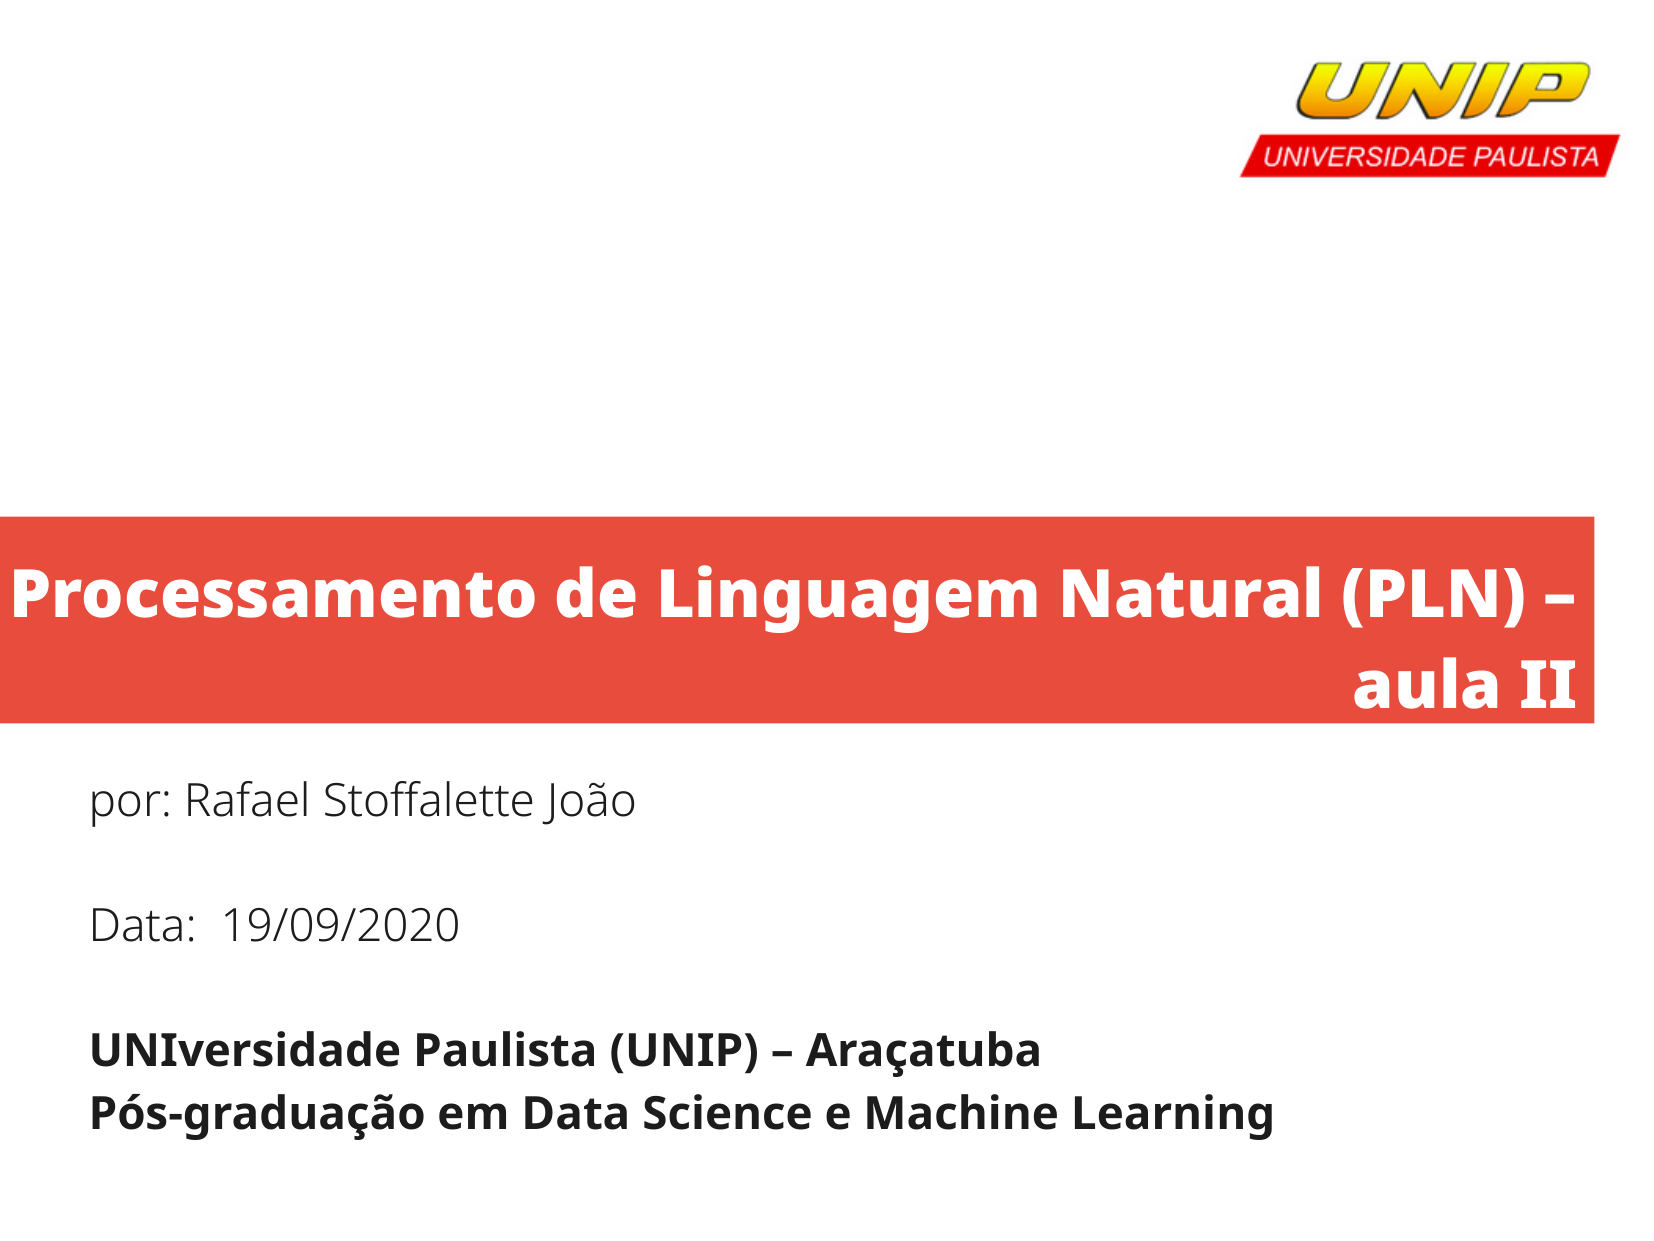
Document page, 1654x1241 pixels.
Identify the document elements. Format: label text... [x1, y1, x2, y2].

title Processamento de Linguagem Natural (PLN) – aula II [9, 546, 1595, 694]
subtitle por: Rafael Stoffalette João Data: 19/09/2020 UNIversidade Paulista (UNIP) – Araçatuba Pós-graduação em Data Science e Machine Learning [88, 767, 1595, 1182]
picture [1238, 19, 1635, 209]
